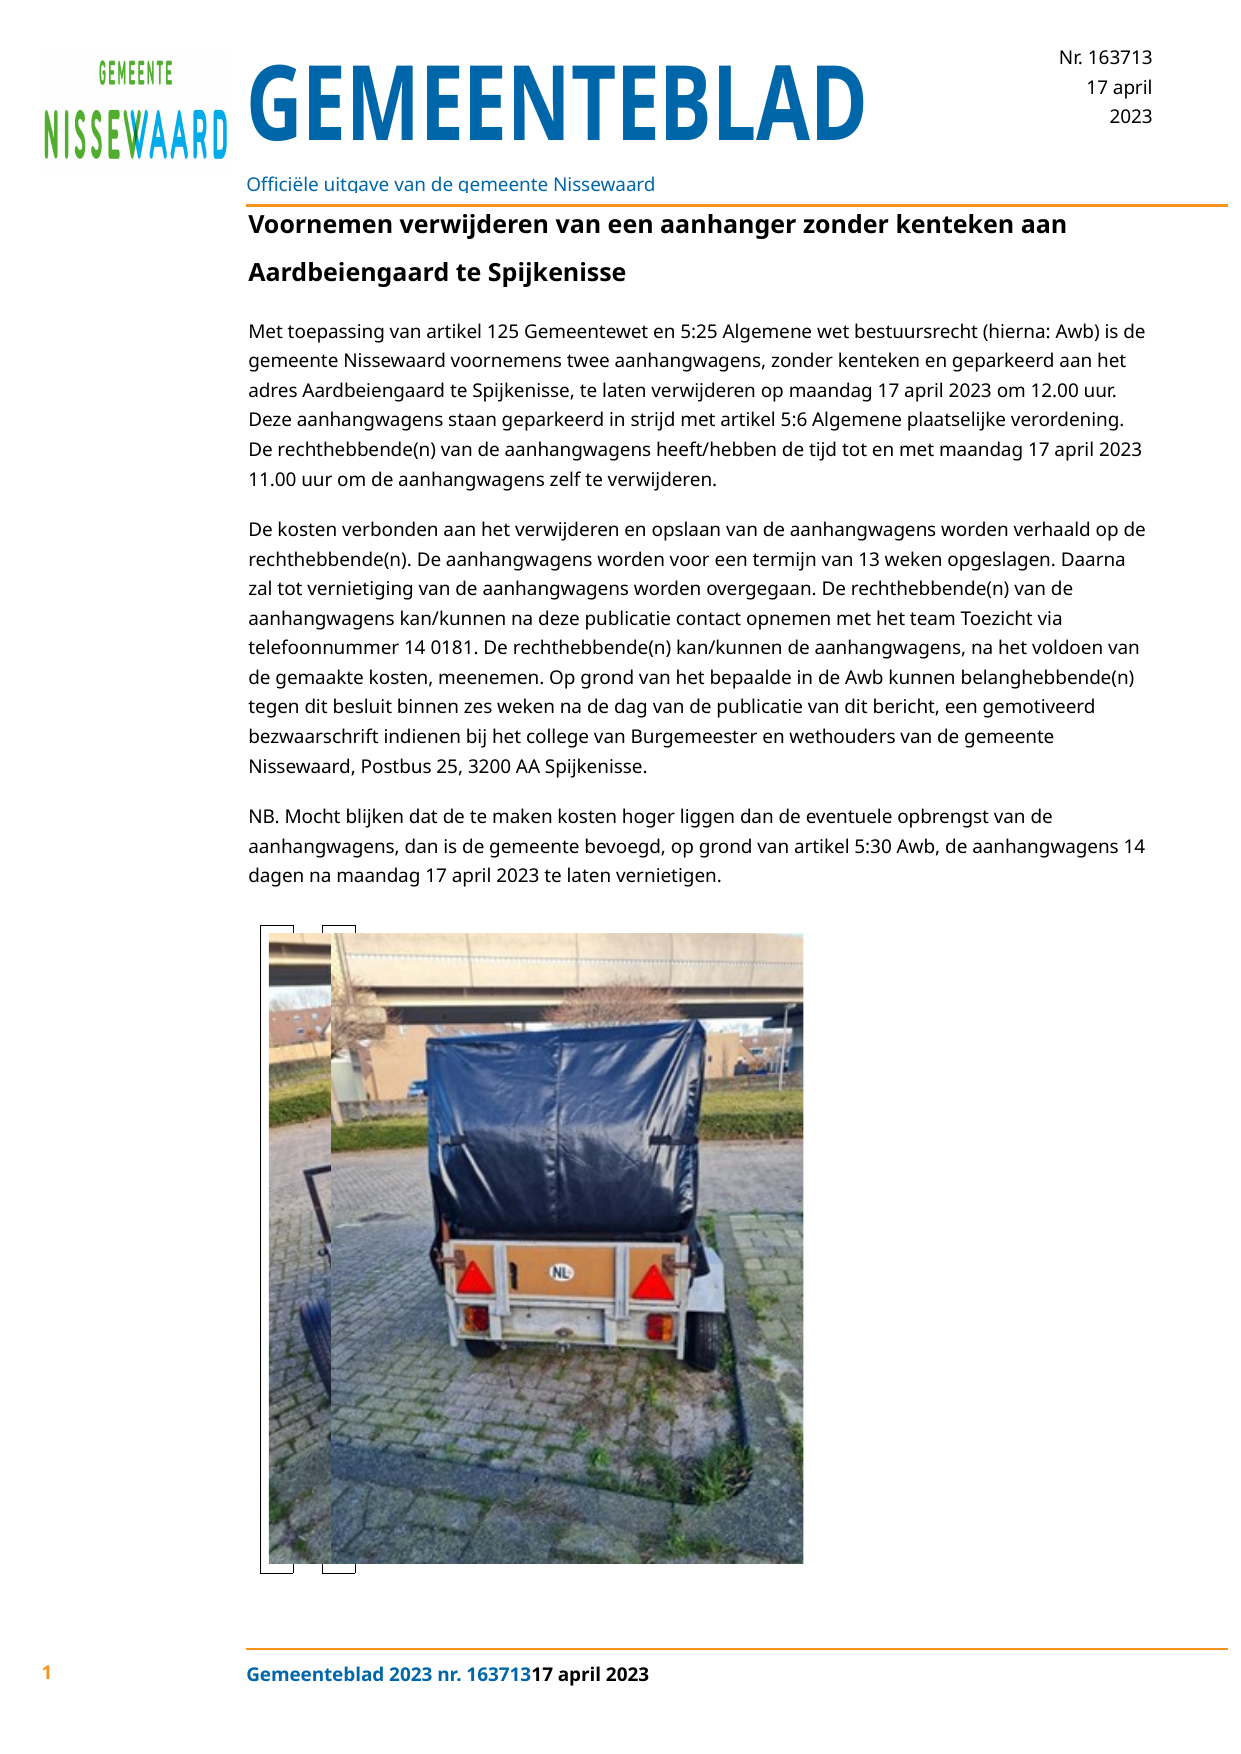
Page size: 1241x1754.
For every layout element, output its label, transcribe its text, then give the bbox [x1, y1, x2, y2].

picture [41, 47, 231, 172]
text De kosten verbonden aan het verwijderen en opslaan van de aanhangwagens worden verhaald op de rechthebbende(n). De aanhangwagens worden voor een termijn van 13 weken opgeslagen. Daarna zal tot vernietiging van de aanhangwagens worden overgegaan. De rechthebbende(n) van de aanhangwagens kan/kunnen na deze publicatie contact opnemen met het team Toezicht via telefoonnummer 14 0181. De rechthebbende(n) kan/kunnen de aanhangwagens, na het voldoen van de gemaakte kosten, meenemen. Op grond van het bepaalde in de Awb kunnen belanghebbende(n) tegen dit besluit binnen zes weken na de dag van de publicatie van dit bericht, een gemotiveerd bezwaarschrift indienen bij het college van Burgemeester en wethouders van de gemeente Nissewaard, Postbus 25, 3200 AA Spijkenisse. [248, 516, 1152, 779]
text Voornemen verwijderen van een aanhanger zonder kenteken aan Aardbeiengaard te Spijkenisse [248, 207, 1152, 288]
picture [268, 933, 804, 1564]
text NB. Mocht blijken dat de te maken kosten hoger liggen dan de eventuele opbrengst van de aanhangwagens, dan is de gemeente bevoegd, op grond van artikel 5:30 Awb, de aanhangwagens 14 dagen na maandag 17 april 2023 te laten vernietigen. [248, 803, 1152, 888]
text Met toepassing van artikel 125 Gemeentewet en 5:25 Algemene wet bestuursrecht (hierna: Awb) is de gemeente Nissewaard voornemens twee aanhangwagens, zonder kenteken en geparkeerd aan het adres Aardbeiengaard te Spijkenisse, te laten verwijderen op maandag 17 april 2023 om 12.00 uur. Deze aanhangwagens staan geparkeerd in strijd met artikel 5:6 Algemene plaatselijke verordening. De rechthebbende(n) van de aanhangwagens heeft/hebben de tijd tot en met maandag 17 april 2023 11.00 uur om de aanhangwagens zelf te verwijderen. [248, 318, 1152, 492]
